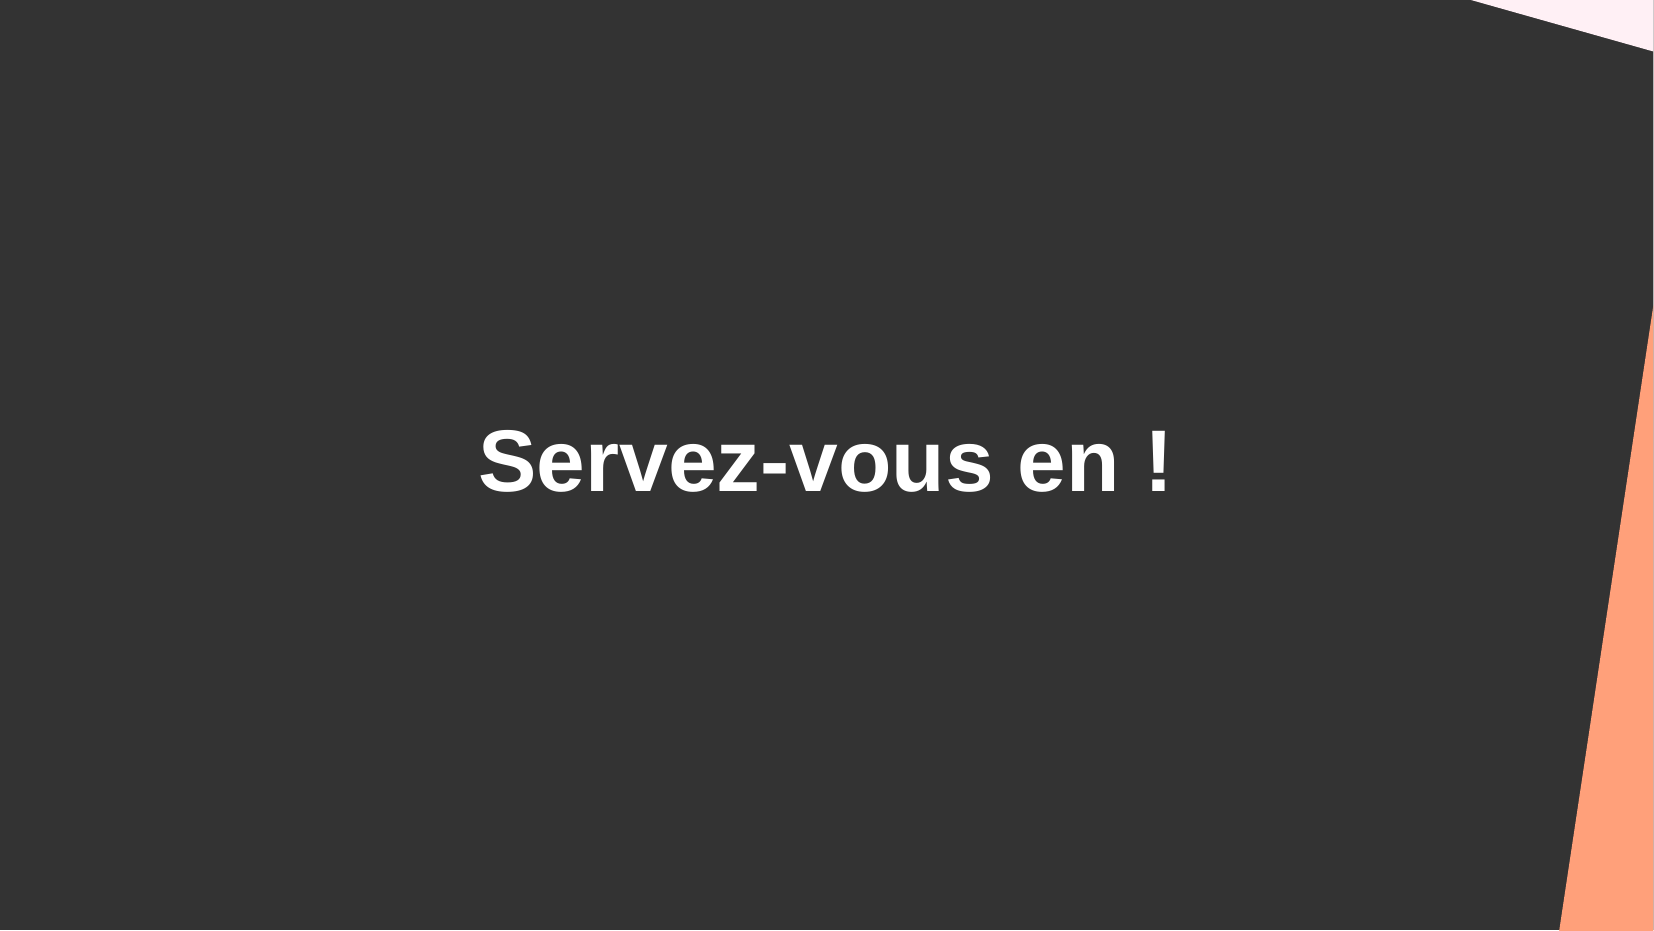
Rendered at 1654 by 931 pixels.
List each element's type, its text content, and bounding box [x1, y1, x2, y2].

title Servez-vous en ! [31, 412, 1622, 518]
text_box [1559, 301, 1654, 931]
text_box [1471, 0, 1654, 52]
